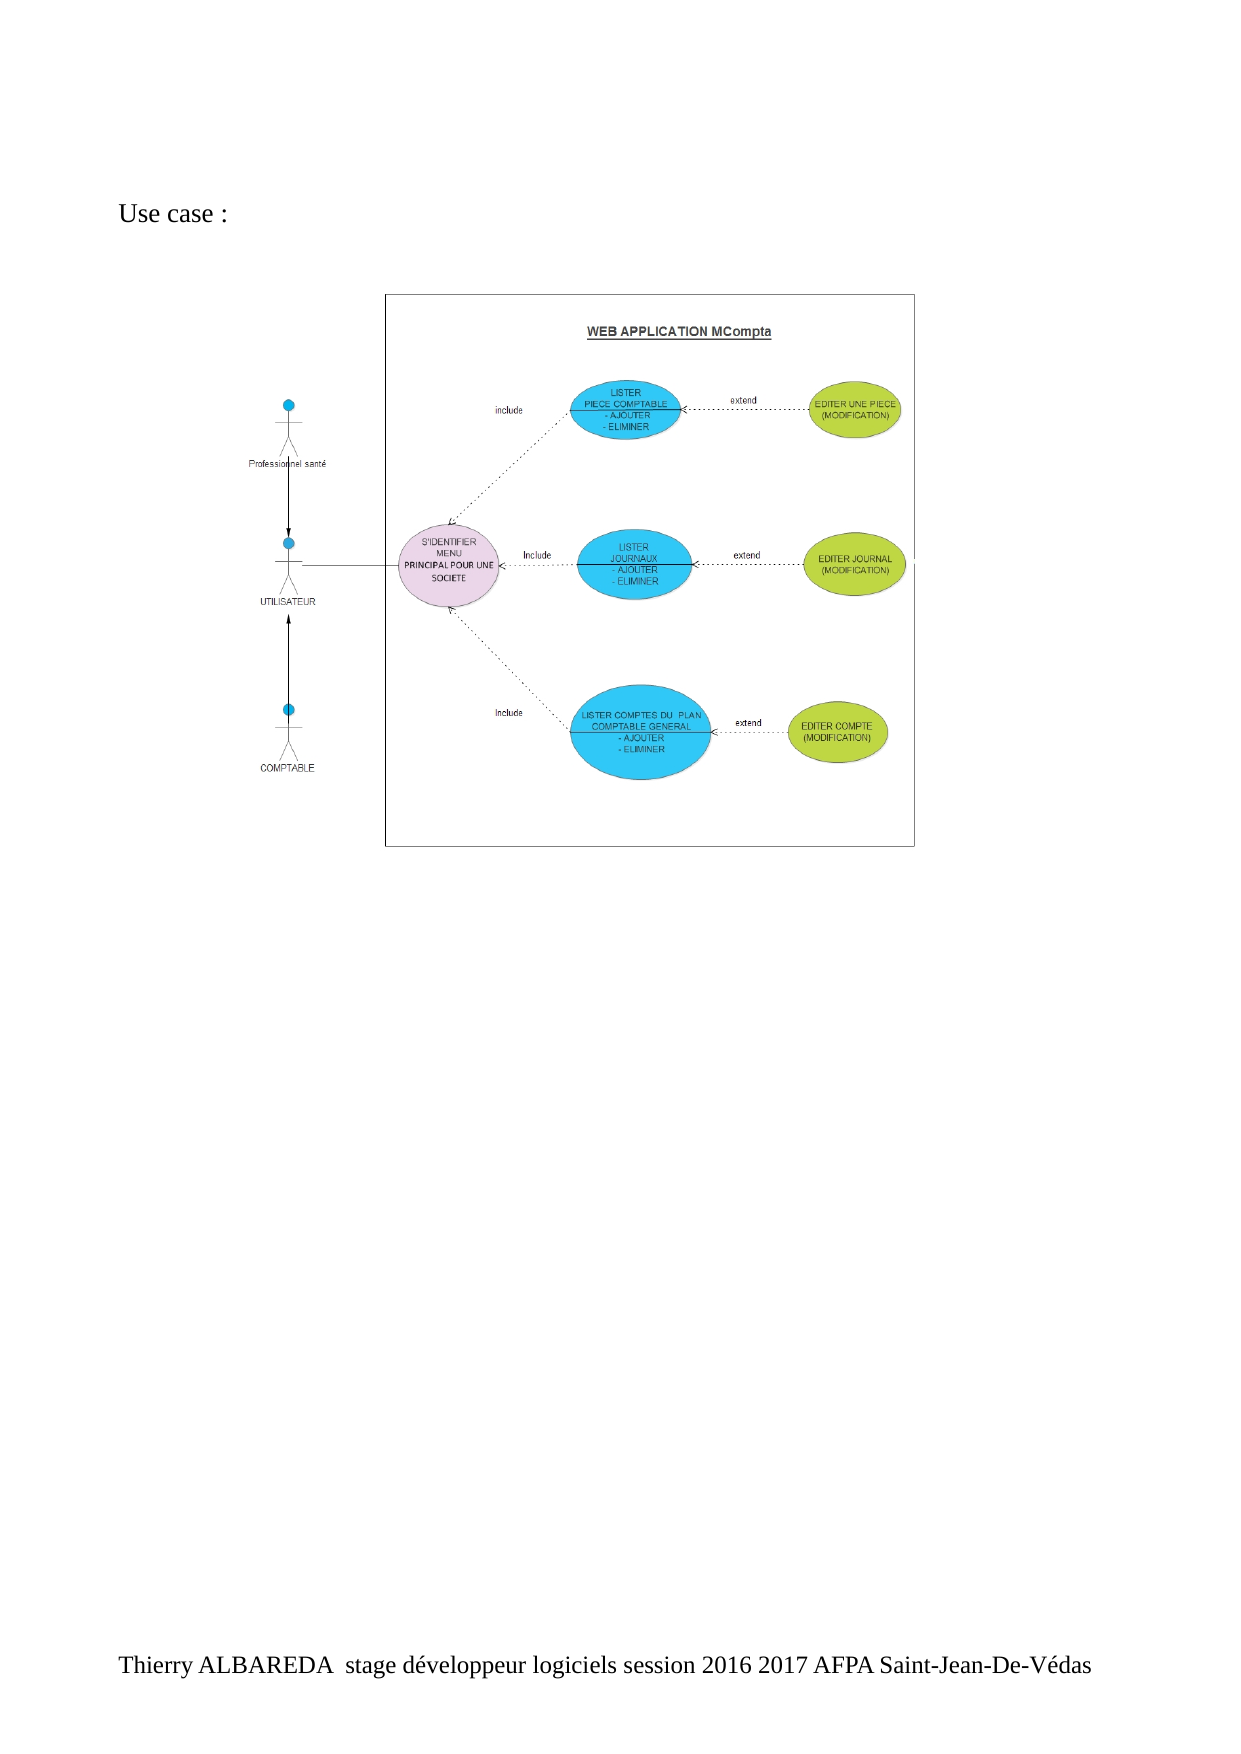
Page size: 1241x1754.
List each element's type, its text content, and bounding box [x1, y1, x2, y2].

text Use case : [118, 197, 1122, 228]
picture [212, 268, 1018, 863]
